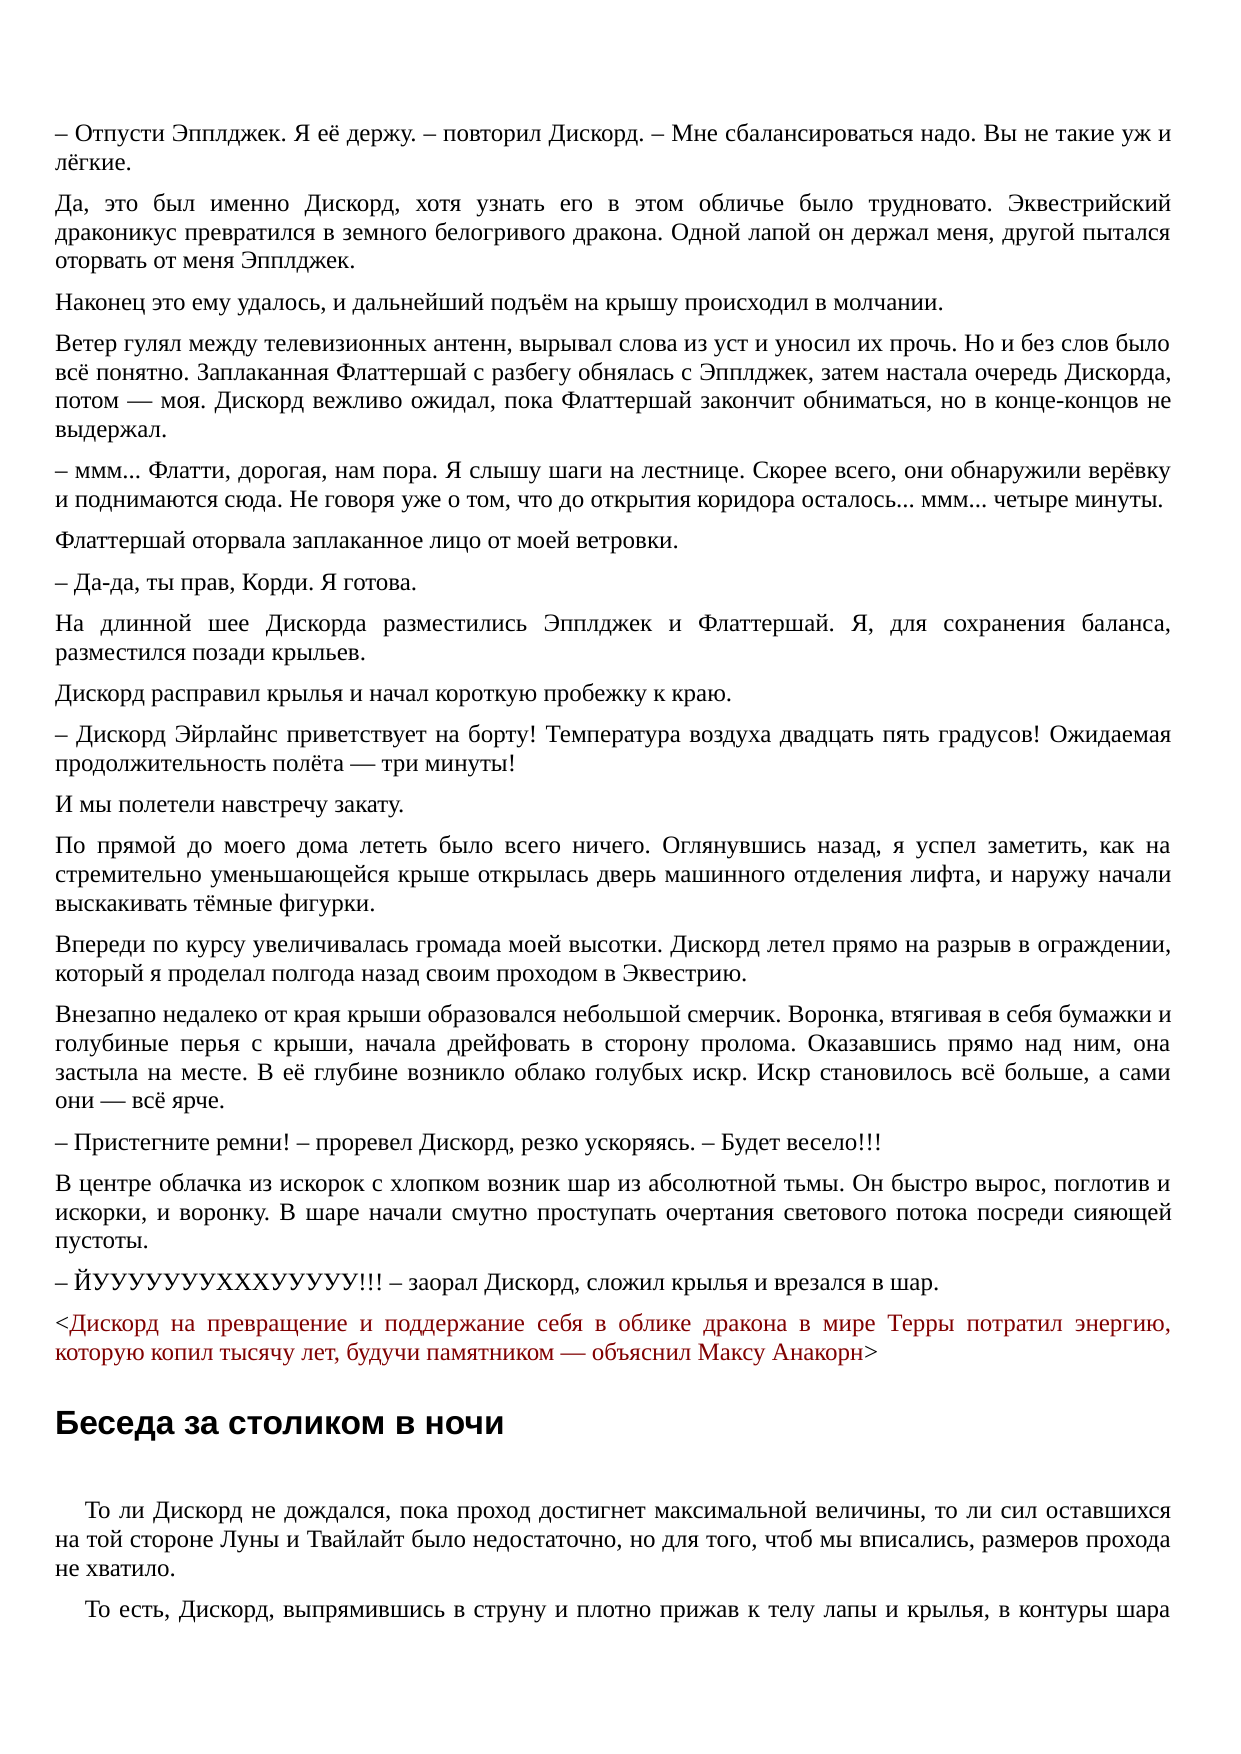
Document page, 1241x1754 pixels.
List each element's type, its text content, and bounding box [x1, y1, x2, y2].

text Наконец это ему удалось, и дальнейший подъём на крышу происходил в молчании. [55, 287, 1172, 316]
text Внезапно недалеко от края крыши образовался небольшой смерчик. Воронка, втягивая в себя бумажки и голубиные перья с крыши, начала дрейфовать в сторону пролома. Оказавшись прямо над ним, она застыла на месте. В её глубине возникло облако голубых искр. Искр становилось всё больше, а сами они — всё ярче. [55, 999, 1172, 1114]
text – Да-да, ты прав, Корди. Я готова. [55, 567, 1172, 596]
text Да, это был именно Дискорд, хотя узнать его в этом обличье было трудновато. Эквестрийский драконикус превратился в земного белогривого дракона. Одной лапой он держал меня, другой пытался оторвать от меня Эпплджек. [55, 188, 1172, 274]
text – ЙУУУУУУУХХХУУУУУ!!! – заорал Дискорд, сложил крылья и врезался в шар. [55, 1267, 1172, 1296]
text Впереди по курсу увеличивалась громада моей высотки. Дискорд летел прямо на разрыв в ограждении, который я проделал полгода назад своим проходом в Эквестрию. [55, 929, 1172, 987]
text Дискорд расправил крылья и начал короткую пробежку к краю. [55, 678, 1172, 707]
text – ммм... Флатти, дорогая, нам пора. Я слышу шаги на лестнице. Скорее всего, они обнаружили верёвку и поднимаются сюда. Не говоря уже о том, что до открытия коридора осталось... ммм... четыре минуты. [55, 456, 1172, 513]
text И мы полетели навстречу закату. [55, 789, 1172, 818]
text – Отпусти Эпплджек. Я её держу. – повторил Дискорд. – Мне сбалансироваться надо. Вы не такие уж и лёгкие. [55, 118, 1172, 176]
text В центре облачка из искорок с хлопком возник шар из абсолютной тьмы. Он быстро вырос, поглотив и искорки, и воронку. В шаре начали смутно проступать очертания светового потока посреди сияющей пустоты. [55, 1168, 1172, 1254]
text То ли Дискорд не дождался, пока проход достигнет максимальной величины, то ли сил оставшихся на той стороне Луны и Твайлайт было недостаточно, но для того, чтоб мы вписались, размеров прохода не хватило. [55, 1496, 1172, 1582]
subtitle Беседа за столиком в ночи [55, 1403, 1172, 1442]
text – Пристегните ремни! – проревел Дискорд, резко ускоряясь. – Будет весело!!! [55, 1127, 1172, 1156]
text – Дискорд Эйрлайнс приветствует на борту! Температура воздуха двадцать пять градусов! Ожидаемая продолжительность полёта — три минуты! [55, 719, 1172, 777]
text Ветер гулял между телевизионных антенн, вырывал слова из уст и уносил их прочь. Но и без слов было всё понятно. Заплаканная Флаттершай с разбегу обнялась с Эпплджек, затем настала очередь Дискорда, потом — моя. Дискорд вежливо ожидал, пока Флаттершай закончит обниматься, но в конце-концов не выдержал. [55, 328, 1172, 443]
text Флаттершай оторвала заплаканное лицо от моей ветровки. [55, 526, 1172, 554]
text На длинной шее Дискорда разместились Эпплджек и Флаттершай. Я, для сохранения баланса, разместился позади крыльев. [55, 608, 1172, 666]
text То есть, Дискорд, выпрямившись в струну и плотно прижав к телу лапы и крылья, в контуры шара [55, 1594, 1172, 1623]
text <Дискорд на превращение и поддержание себя в облике дракона в мире Терры потратил энергию, которую копил тысячу лет, будучи памятником — объяснил Максу Анакорн> [55, 1308, 1172, 1366]
text По прямой до моего дома лететь было всего ничего. Оглянувшись назад, я успел заметить, как на стремительно уменьшающейся крыше открылась дверь машинного отделения лифта, и наружу начали выскакивать тёмные фигурки. [55, 831, 1172, 917]
